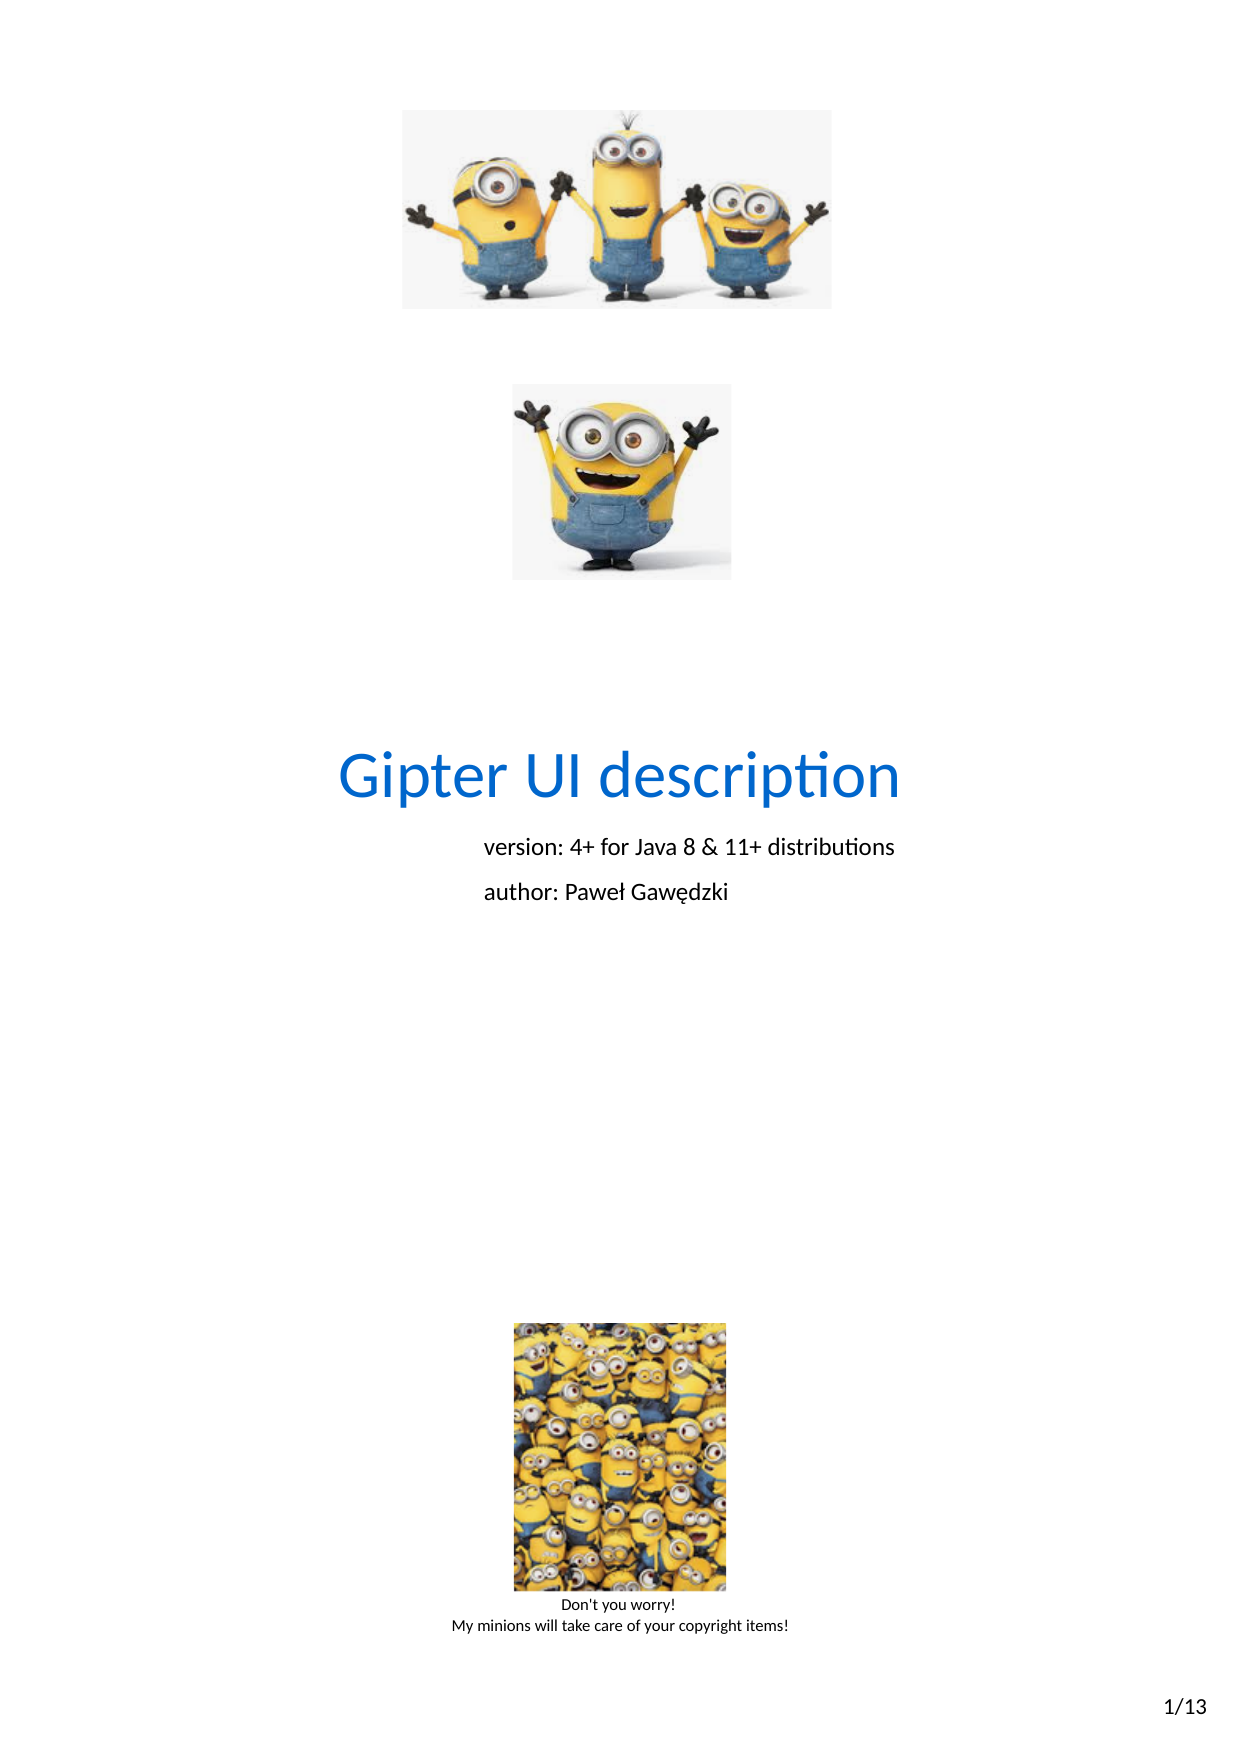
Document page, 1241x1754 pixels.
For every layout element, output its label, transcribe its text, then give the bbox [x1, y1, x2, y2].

picture [513, 1323, 727, 1593]
text Gipter UI description [34, 733, 1207, 814]
picture [401, 110, 839, 309]
text version: 4+ for Java 8 & 11+ distributions [34, 831, 1207, 862]
picture [508, 384, 732, 580]
text Don't you worry! My minions will take care of your copyright items! [34, 1593, 1207, 1636]
text author: Paweł Gawędzki [34, 876, 1207, 907]
